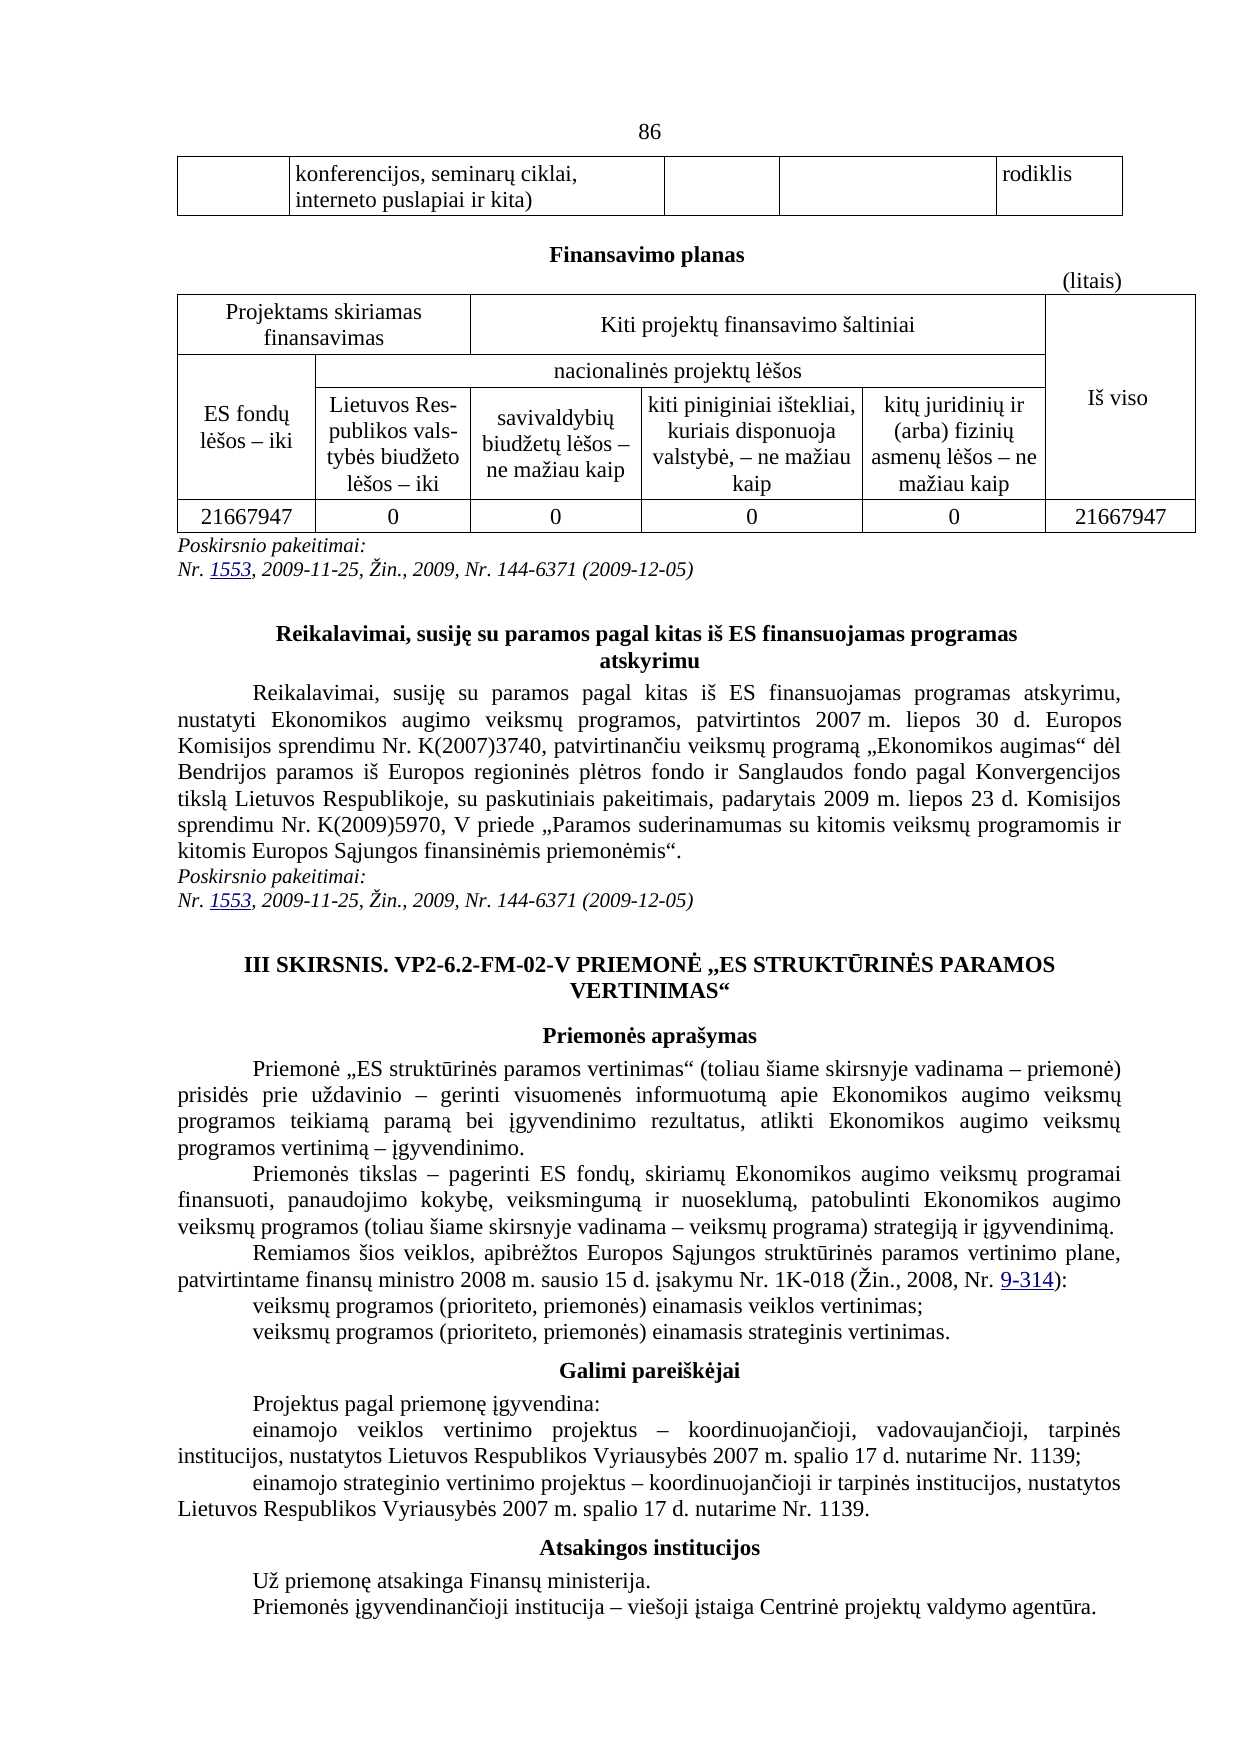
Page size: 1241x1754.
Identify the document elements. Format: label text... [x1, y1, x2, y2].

text Galimi pareiškėjai [177, 1357, 1122, 1383]
text veiksmų programos (prioriteto, priemonės) einamasis strateginis vertinimas. [177, 1318, 1122, 1345]
table_cell 0 [642, 500, 862, 532]
table_cell konferencijos, seminarų ciklai, interneto puslapiai ir kita) [290, 157, 664, 215]
table_cell kiti piniginiai ištekliai, kuriais disponuoja valstybė, – ne mažiau kaip [642, 388, 862, 499]
text einamojo strateginio vertinimo projektus – koordinuojančioji ir tarpinės institucijos, nustatytos Lietuvos Respublikos Vyriausybės 2007 m. spalio 17 d. nutarime Nr. 1139. [177, 1469, 1122, 1522]
table_cell nacionalinės projektų lėšos [316, 355, 1045, 387]
text Reikalavimai, susiję su paramos pagal kitas iš ES finansuojamas programas atskyrimu [177, 594, 1122, 673]
table_header Iš viso [1046, 295, 1195, 499]
text Nr. 1553, 2009-11-25, Žin., 2009, Nr. 144-6371 (2009-12-05) [177, 888, 1122, 912]
table_header Projektams skiriamas finansavimas [178, 295, 470, 353]
text Projektus pagal priemonę įgyvendina: [177, 1390, 1122, 1416]
table_cell [178, 157, 289, 215]
table_cell [665, 157, 779, 215]
table_cell 21667947 [1046, 500, 1195, 532]
text Nr. 1553, 2009-11-25, Žin., 2009, Nr. 144-6371 (2009-12-05) [177, 557, 1122, 581]
table_cell savivaldybių biudžetų lėšos – ne mažiau kaip [471, 388, 641, 499]
table_cell rodiklis [997, 157, 1122, 215]
text Priemonė „ES struktūrinės paramos vertinimas“ (toliau šiame skirsnyje vadinama – priemonė) prisidės prie uždavinio – gerinti visuomenės informuotumą apie Ekonomikos augimo veiksmų programos teikiamą paramą bei įgyvendinimo rezultatus, atlikti Ekonomikos augimo veiksmų programos vertinimą – įgyvendinimo. [177, 1055, 1122, 1160]
text Priemonės tikslas – pagerinti ES fondų, skiriamų Ekonomikos augimo veiksmų programai finansuoti, panaudojimo kokybę, veiksmingumą ir nuoseklumą, patobulinti Ekonomikos augimo veiksmų programos (toliau šiame skirsnyje vadinama – veiksmų programa) strategiją ir įgyvendinimą. [177, 1160, 1122, 1239]
text Už priemonę atsakinga Finansų ministerija. [177, 1567, 1122, 1593]
table_cell Lietuvos Res­publikos vals­tybės biudžeto lėšos – iki [316, 388, 470, 499]
text Atsakingos institucijos [177, 1534, 1122, 1560]
table_cell 21667947 [178, 500, 315, 532]
table_cell 0 [471, 500, 641, 532]
table_header Kiti projektų finansavimo šaltiniai [471, 295, 1045, 353]
text (litais) [177, 268, 1122, 294]
text Finansavimo planas [177, 241, 1122, 268]
text Priemonės aprašymas [177, 1022, 1122, 1048]
text veiksmų programos (prioriteto, priemonės) einamasis veiklos vertinimas; [177, 1292, 1122, 1318]
text III SKIRSNIS. VP2-6.2-FM-02-V PRIEMONĖ ,,ES struktūrinės PARAMOS vertinimas“ [177, 951, 1122, 1003]
text Remiamos šios veiklos, apibrėžtos Europos Sąjungos struktūrinės paramos vertinimo plane, patvirtintame finansų ministro 2008 m. sausio 15 d. įsakymu Nr. 1K-018 (Žin., 2008, Nr. 9-314): [177, 1239, 1122, 1292]
table_cell ES fondų lėšos – iki [178, 355, 315, 499]
table_cell 0 [316, 500, 470, 532]
text Poskirsnio pakeitimai: [177, 533, 1122, 557]
text Reikalavimai, susiję su paramos pagal kitas iš ES finansuojamas programas atskyrimu, nustatyti Ekonomikos augimo veiksmų programos, patvirtintos 2007 m. liepos 30 d. Europos Komisijos sprendimu Nr. K(2007)3740, patvirtinančiu veiksmų programą „Ekonomikos augimas“ dėl Bendrijos paramos iš Europos regioninės plėtros fondo ir Sanglaudos fondo pagal Konvergencijos tikslą Lietuvos Respublikoje, su paskutiniais pakeitimais, padarytais 2009 m. liepos 23 d. Komisijos sprendimu Nr. K(2009)5970, V priede „Paramos suderinamumas su kitomis veiksmų programomis ir kitomis Europos Sąjungos finansinėmis priemonėmis“. [177, 679, 1122, 864]
table_cell kitų juridinių ir (arba) fizinių asmenų lėšos – ne mažiau kaip [863, 388, 1045, 499]
table_cell [780, 157, 996, 215]
text Priemonės įgyvendinančioji institucija – viešoji įstaiga Centrinė projektų valdymo agentūra. [177, 1593, 1122, 1619]
text einamojo veiklos vertinimo projektus – koordinuojančioji, vadovaujančioji, tarpinės institucijos, nustatytos Lietuvos Respublikos Vyriausybės 2007 m. spalio 17 d. nutarime Nr. 1139; [177, 1416, 1122, 1469]
table_cell 0 [863, 500, 1045, 532]
text Poskirsnio pakeitimai: [177, 864, 1122, 888]
